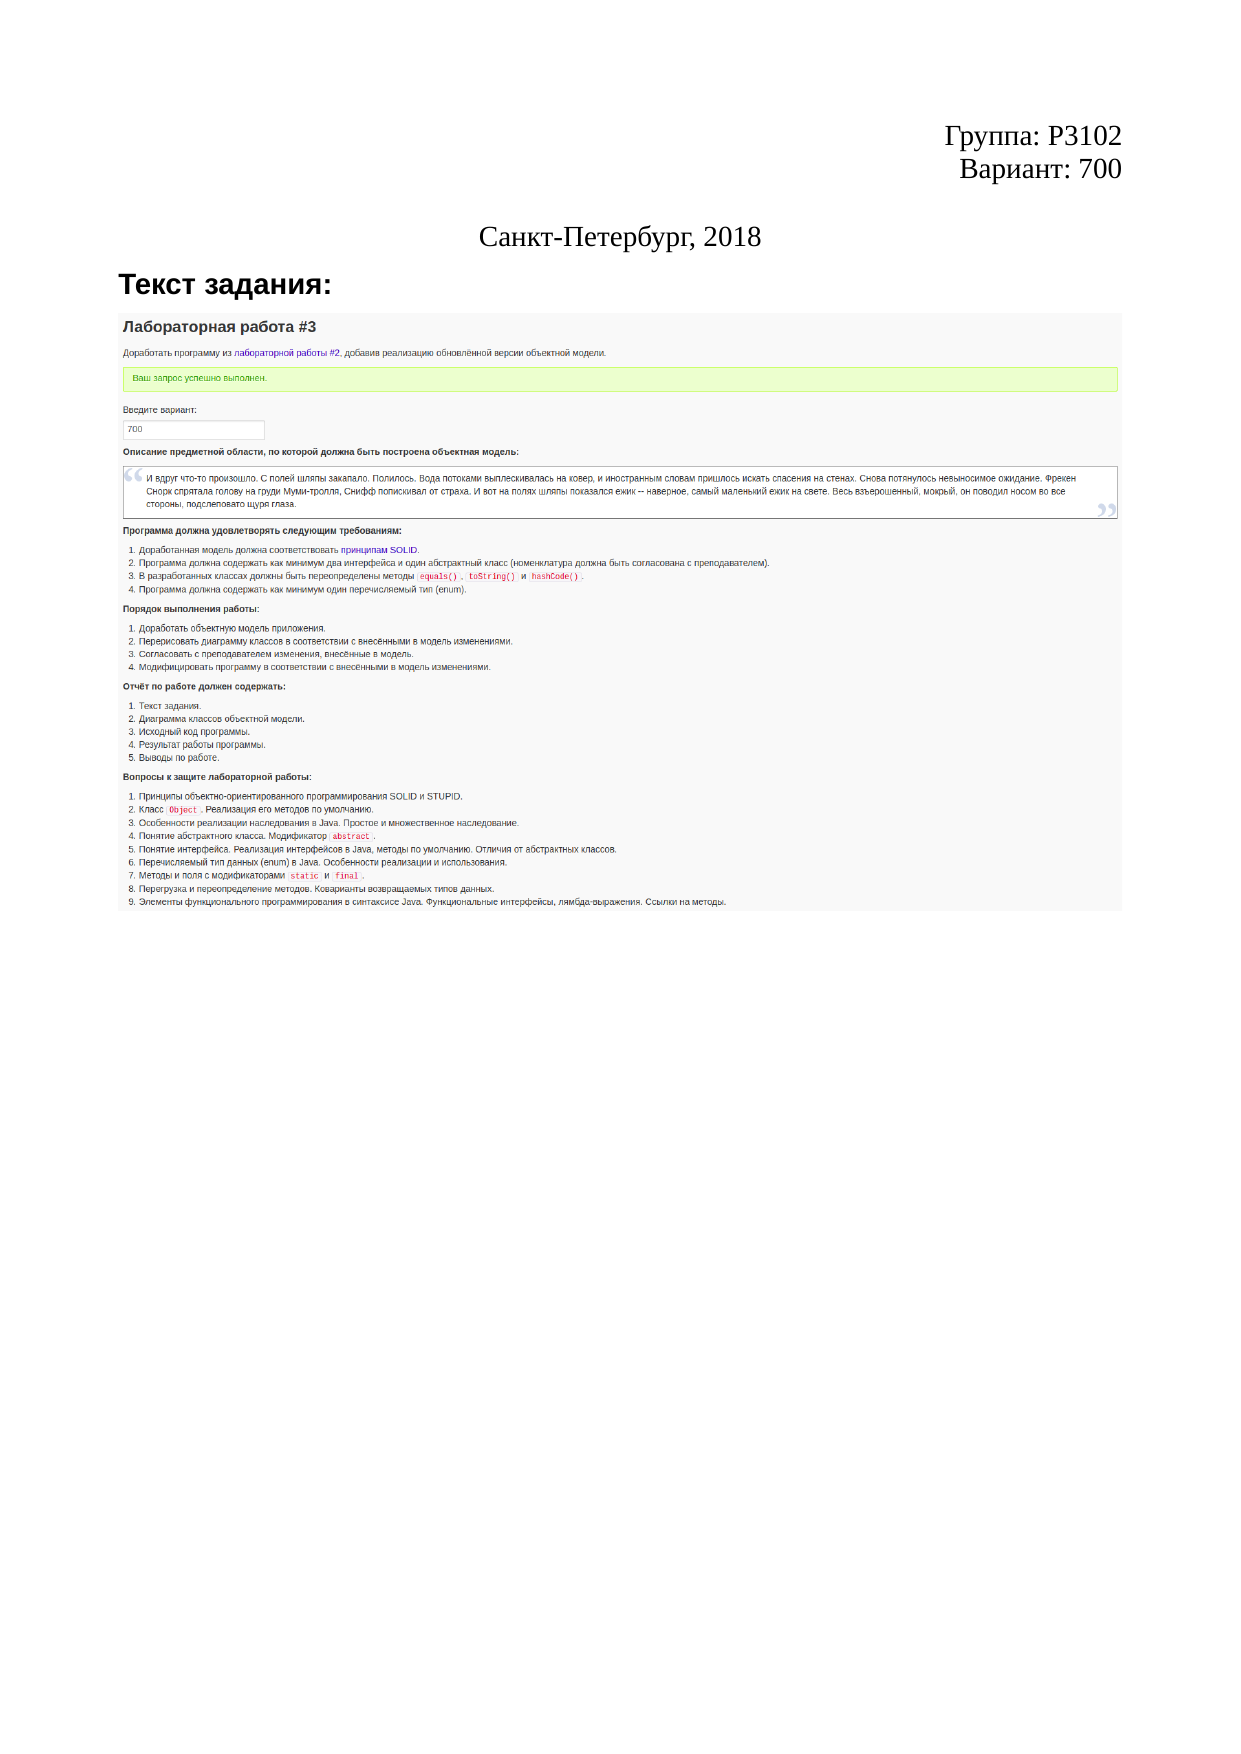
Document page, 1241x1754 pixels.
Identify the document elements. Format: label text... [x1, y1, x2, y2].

picture [118, 313, 1123, 911]
text Санкт-Петербург, 2018 [118, 219, 1122, 252]
subtitle Текст задания: [118, 267, 1122, 301]
text Вариант: 700 [118, 152, 1122, 185]
text Группа: P3102 [118, 118, 1122, 152]
